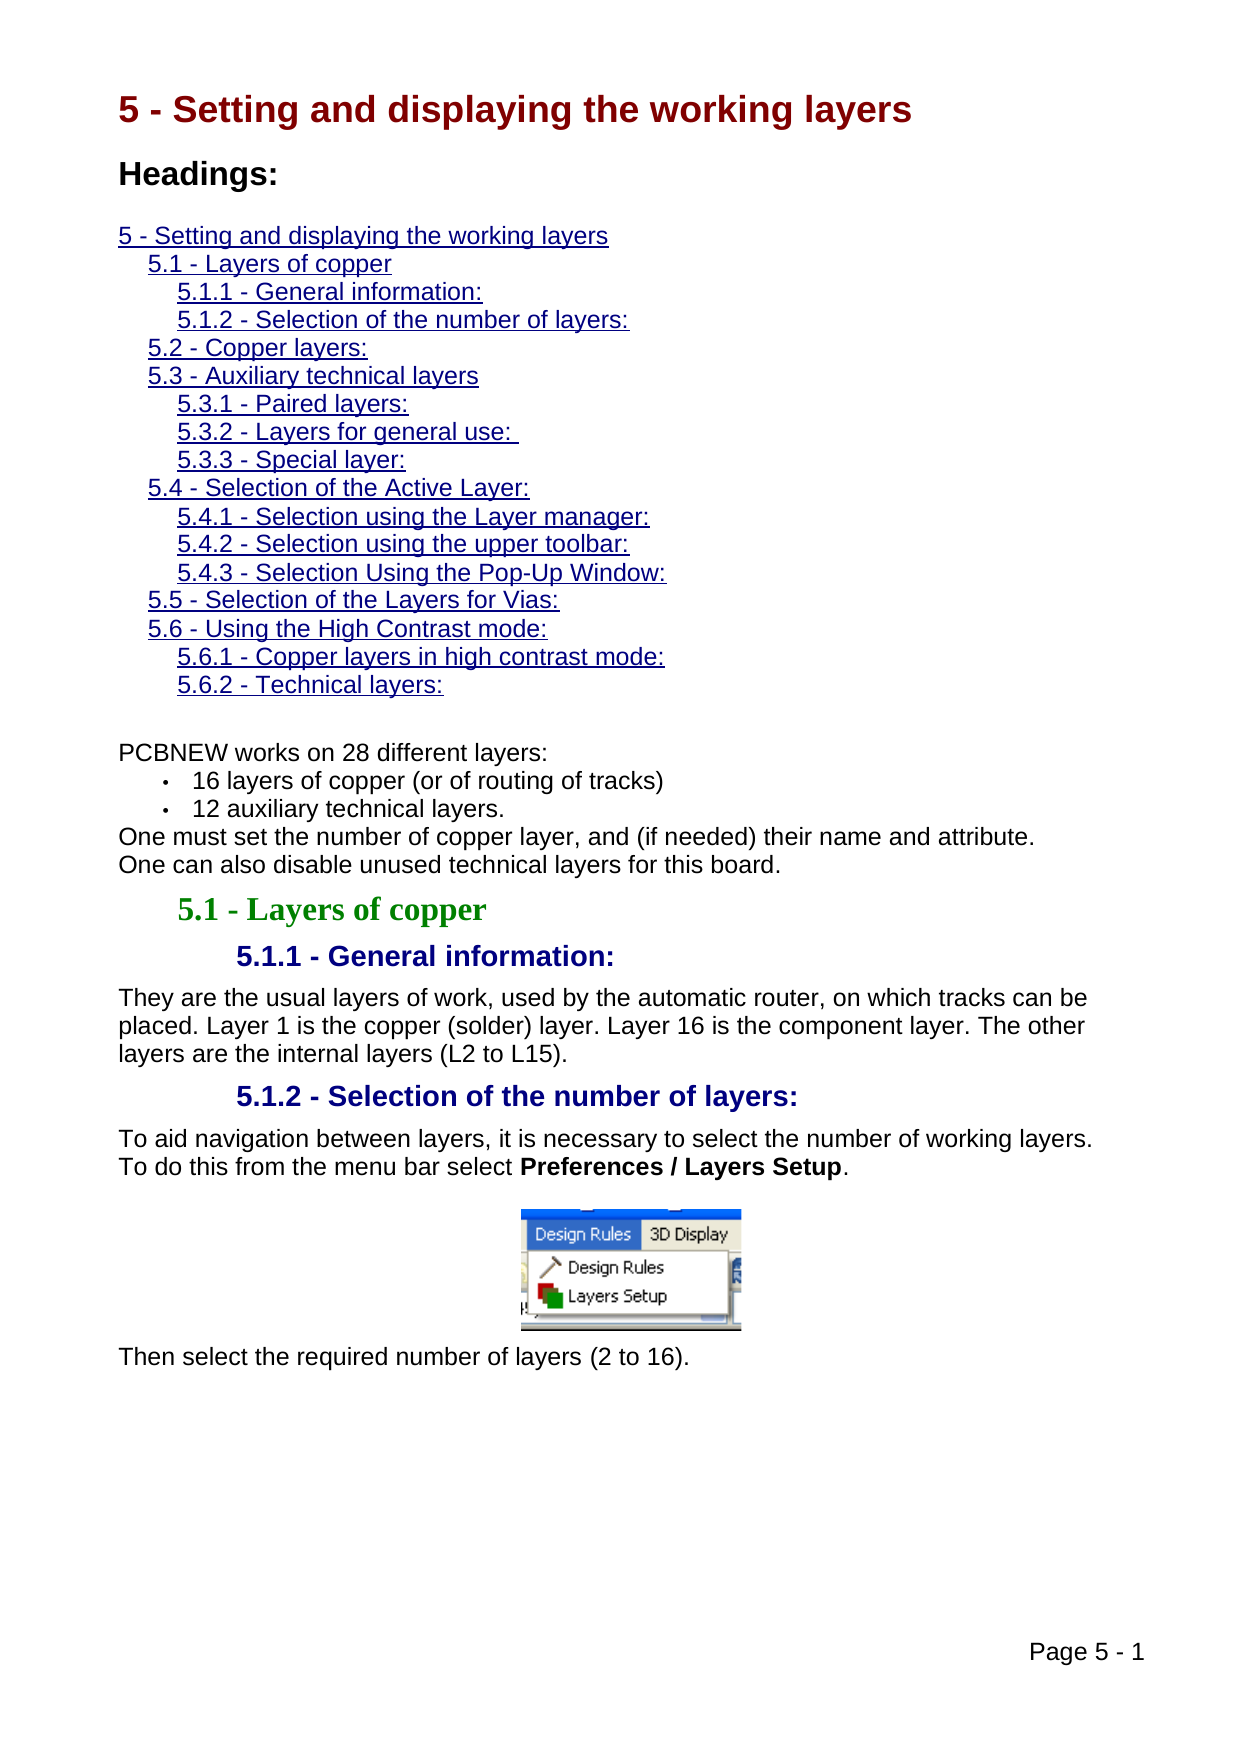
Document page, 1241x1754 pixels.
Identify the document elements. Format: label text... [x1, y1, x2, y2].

picture [521, 1209, 742, 1331]
text 5.1 - Layers of copper [148, 250, 1152, 278]
text 5.6 - Using the High Contrast mode: [148, 614, 1152, 642]
subtitle To aid navigation between layers, it is necessary to select the number of working layers. [118, 1124, 1152, 1152]
subtitle General information: [236, 939, 1152, 972]
text PCBNEW works on 28 different layers: [118, 739, 1152, 767]
list 12 auxiliary technical layers. [162, 795, 1152, 823]
subtitle Then select the required number of layers (2 to 16). [118, 1343, 1152, 1371]
text 5.3.2 - Layers for general use: [177, 418, 1152, 446]
text 5 - Setting and displaying the working layers [118, 222, 1152, 250]
text 5.3 - Auxiliary technical layers [148, 362, 1152, 390]
text 5.4.3 - Selection Using the Pop-Up Window: [177, 558, 1152, 586]
list 16 layers of copper (or of routing of tracks) [162, 767, 1152, 795]
text 5.6.1 - Copper layers in high contrast mode: [177, 642, 1152, 670]
subtitle Setting and displaying the working layers [118, 88, 1152, 131]
text 5.6.2 - Technical layers: [177, 670, 1152, 698]
text 5.2 - Copper layers: [148, 334, 1152, 362]
text 5.4 - Selection of the Active Layer: [148, 474, 1152, 502]
text 5.4.2 - Selection using the upper toolbar: [177, 530, 1152, 558]
text 5.1.2 - Selection of the number of layers: [177, 306, 1152, 334]
text One can also disable unused technical layers for this board. [118, 851, 1152, 879]
text 5.4.1 - Selection using the Layer manager: [177, 502, 1152, 530]
text 5.1.1 - General information: [177, 278, 1152, 306]
subtitle Headings: [118, 156, 1152, 192]
text 5.5 - Selection of the Layers for Vias: [148, 586, 1152, 614]
text One must set the number of copper layer, and (if needed) their name and attribute. [118, 823, 1152, 851]
subtitle They are the usual layers of work, used by the automatic router, on which tracks can be placed. Layer 1 is the copper (solder) layer. Layer 16 is the component layer. The other layers are the internal layers (L2 to L15). [118, 984, 1152, 1068]
text 5.3.1 - Paired layers: [177, 390, 1152, 418]
subtitle Selection of the number of layers: [236, 1080, 1152, 1112]
subtitle Layers of copper [177, 891, 1152, 928]
text 5.3.3 - Special layer: [177, 446, 1152, 474]
subtitle To do this from the menu bar select Preferences / Layers Setup. [118, 1152, 1152, 1180]
